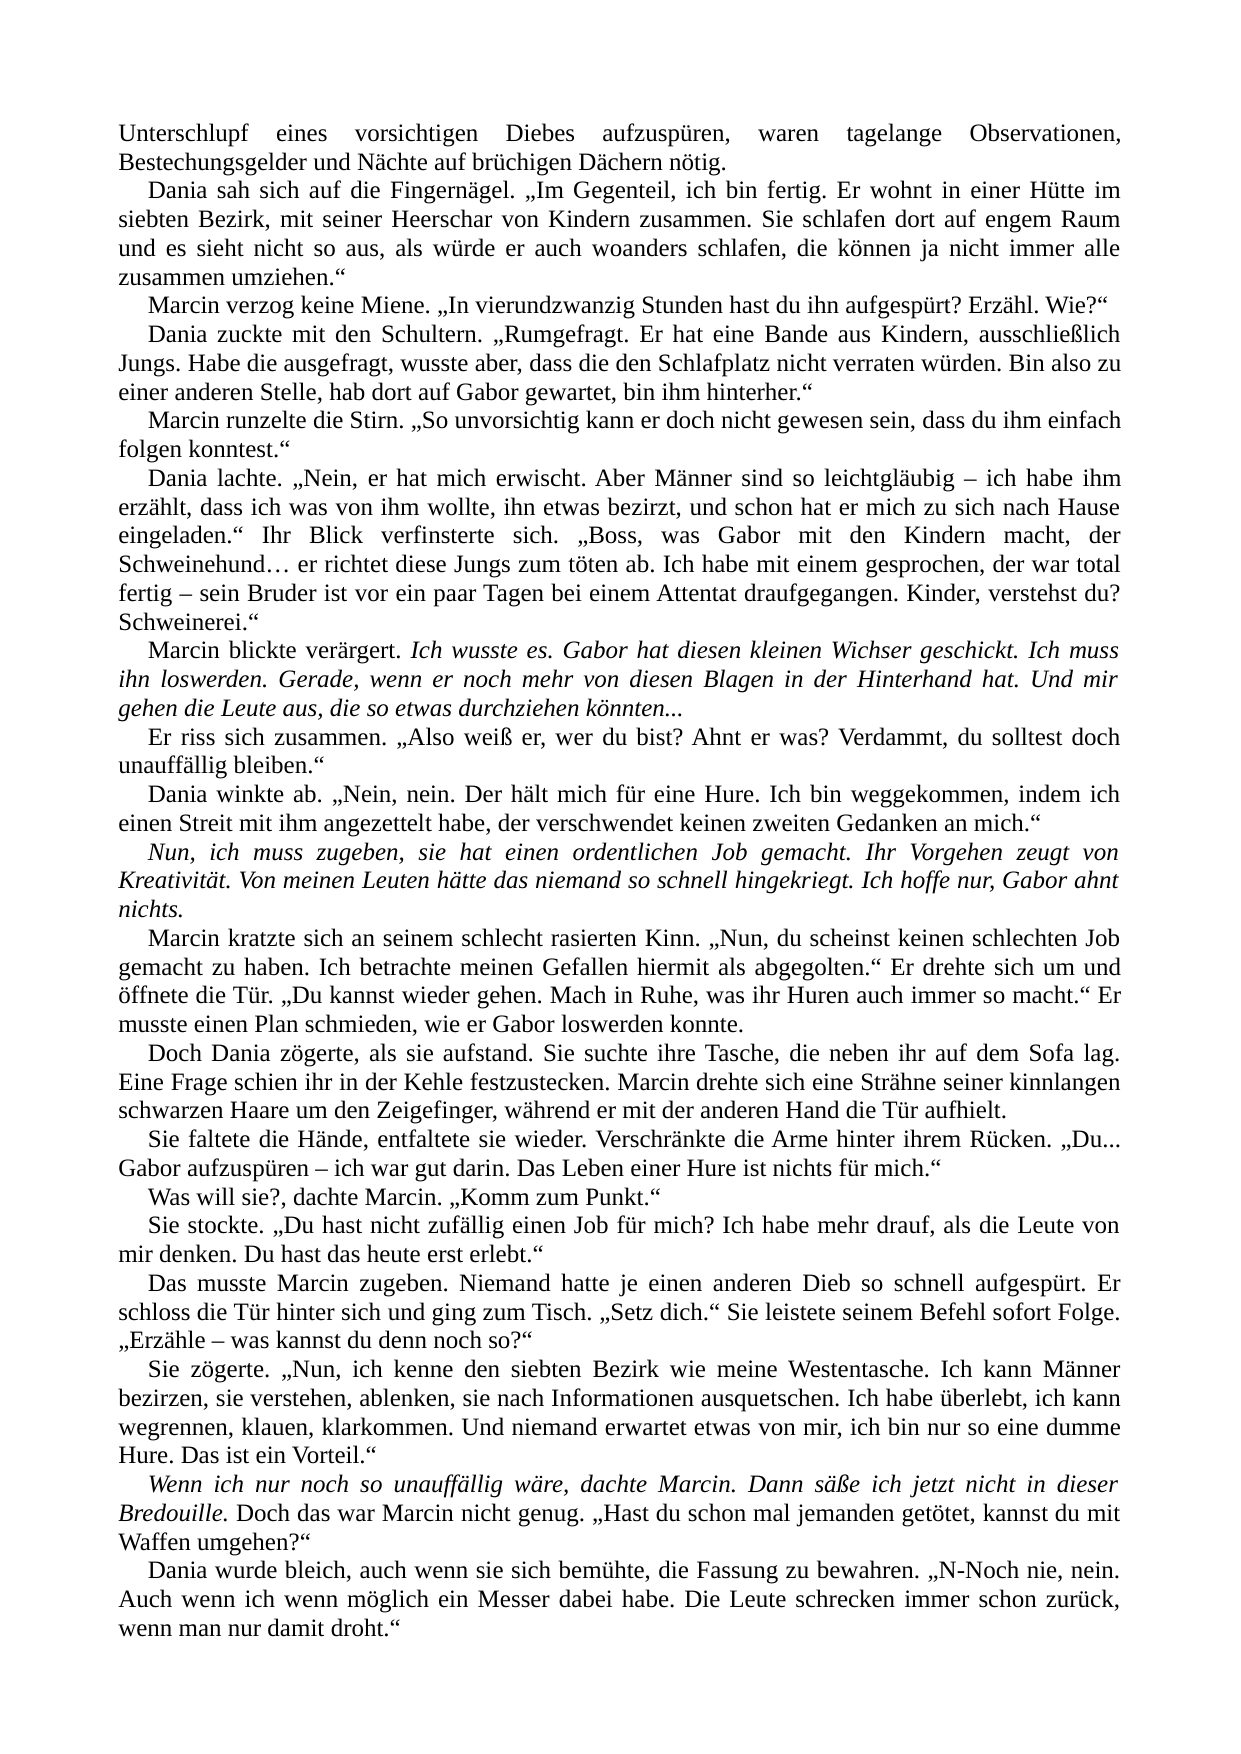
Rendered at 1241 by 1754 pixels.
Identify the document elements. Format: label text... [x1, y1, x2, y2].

text Sie faltete die Hände, entfaltete sie wieder. Verschränkte die Arme hinter ihrem Rücken. „Du... Gabor aufzuspüren – ich war gut darin. Das Leben einer Hure ist nichts für mich.“ [118, 1124, 1122, 1182]
text Wenn ich nur noch so unauffällig wäre, dachte Marcin. Dann säße ich jetzt nicht in dieser Bredouille. Doch das war Marcin nicht genug. „Hast du schon mal jemanden getötet, kannst du mit Waffen umgehen?“ [118, 1469, 1122, 1556]
text Doch Dania zögerte, als sie aufstand. Sie suchte ihre Tasche, die neben ihr auf dem Sofa lag. Eine Frage schien ihr in der Kehle festzustecken. Marcin drehte sich eine Strähne seiner kinnlangen schwarzen Haare um den Zeigefinger, während er mit der anderen Hand die Tür aufhielt. [118, 1038, 1122, 1124]
text Dania winkte ab. „Nein, nein. Der hält mich für eine Hure. Ich bin weggekommen, indem ich einen Streit mit ihm angezettelt habe, der verschwendet keinen zweiten Gedanken an mich.“ [118, 779, 1122, 837]
text Dania zuckte mit den Schultern. „Rumgefragt. Er hat eine Bande aus Kindern, ausschließlich Jungs. Habe die ausgefragt, wusste aber, dass die den Schlafplatz nicht verraten würden. Bin also zu einer anderen Stelle, hab dort auf Gabor gewartet, bin ihm hinterher.“ [118, 319, 1122, 406]
text Sie zögerte. „Nun, ich kenne den siebten Bezirk wie meine Westentasche. Ich kann Männer bezirzen, sie verstehen, ablenken, sie nach Informationen ausquetschen. Ich habe überlebt, ich kann wegrennen, klauen, klarkommen. Und niemand erwartet etwas von mir, ich bin nur so eine dumme Hure. Das ist ein Vorteil.“ [118, 1354, 1122, 1469]
text Marcin kratzte sich an seinem schlecht rasierten Kinn. „Nun, du scheinst keinen schlechten Job gemacht zu haben. Ich betrachte meinen Gefallen hiermit als abgegolten.“ Er drehte sich um und öffnete die Tür. „Du kannst wieder gehen. Mach in Ruhe, was ihr Huren auch immer so macht.“ Er musste einen Plan schmieden, wie er Gabor loswerden konnte. [118, 923, 1122, 1038]
text Dania lachte. „Nein, er hat mich erwischt. Aber Männer sind so leichtgläubig – ich habe ihm erzählt, dass ich was von ihm wollte, ihn etwas bezirzt, und schon hat er mich zu sich nach Hause eingeladen.“ Ihr Blick verfinsterte sich. „Boss, was Gabor mit den Kindern macht, der Schweinehund… er richtet diese Jungs zum töten ab. Ich habe mit einem gesprochen, der war total fertig – sein Bruder ist vor ein paar Tagen bei einem Attentat draufgegangen. Kinder, verstehst du? Schweinerei.“ [118, 463, 1122, 636]
text Marcin blickte verärgert. Ich wusste es. Gabor hat diesen kleinen Wichser geschickt. Ich muss ihn loswerden. Gerade, wenn er noch mehr von diesen Blagen in der Hinterhand hat. Und mir gehen die Leute aus, die so etwas durchziehen könnten... [118, 636, 1122, 722]
text Er riss sich zusammen. „Also weiß er, wer du bist? Ahnt er was? Verdammt, du solltest doch unauffällig bleiben.“ [118, 722, 1122, 779]
text Marcin verzog keine Miene. „In vierundzwanzig Stunden hast du ihn aufgespürt? Erzähl. Wie?“ [118, 291, 1122, 319]
text Dania wurde bleich, auch wenn sie sich bemühte, die Fassung zu bewahren. „N-Noch nie, nein. Auch wenn ich wenn möglich ein Messer dabei habe. Die Leute schrecken immer schon zurück, wenn man nur damit droht.“ [118, 1556, 1122, 1642]
text Nun, ich muss zugeben, sie hat einen ordentlichen Job gemacht. Ihr Vorgehen zeugt von Kreativität. Von meinen Leuten hätte das niemand so schnell hingekriegt. Ich hoffe nur, Gabor ahnt nichts. [118, 837, 1122, 923]
text Dania sah sich auf die Fingernägel. „Im Gegenteil, ich bin fertig. Er wohnt in einer Hütte im siebten Bezirk, mit seiner Heerschar von Kindern zusammen. Sie schlafen dort auf engem Raum und es sieht nicht so aus, als würde er auch woanders schlafen, die können ja nicht immer alle zusammen umziehen.“ [118, 176, 1122, 291]
text Das musste Marcin zugeben. Niemand hatte je einen anderen Dieb so schnell aufgespürt. Er schloss die Tür hinter sich und ging zum Tisch. „Setz dich.“ Sie leistete seinem Befehl sofort Folge. „Erzähle – was kannst du denn noch so?“ [118, 1268, 1122, 1354]
text Unterschlupf eines vorsichtigen Diebes aufzuspüren, waren tagelange Observationen, Bestechungsgelder und Nächte auf brüchigen Dächern nötig. [118, 118, 1122, 176]
text Sie stockte. „Du hast nicht zufällig einen Job für mich? Ich habe mehr drauf, als die Leute von mir denken. Du hast das heute erst erlebt.“ [118, 1211, 1122, 1268]
text Marcin runzelte die Stirn. „So unvorsichtig kann er doch nicht gewesen sein, dass du ihm einfach folgen konntest.“ [118, 406, 1122, 463]
text Was will sie?, dachte Marcin. „Komm zum Punkt.“ [118, 1182, 1122, 1211]
